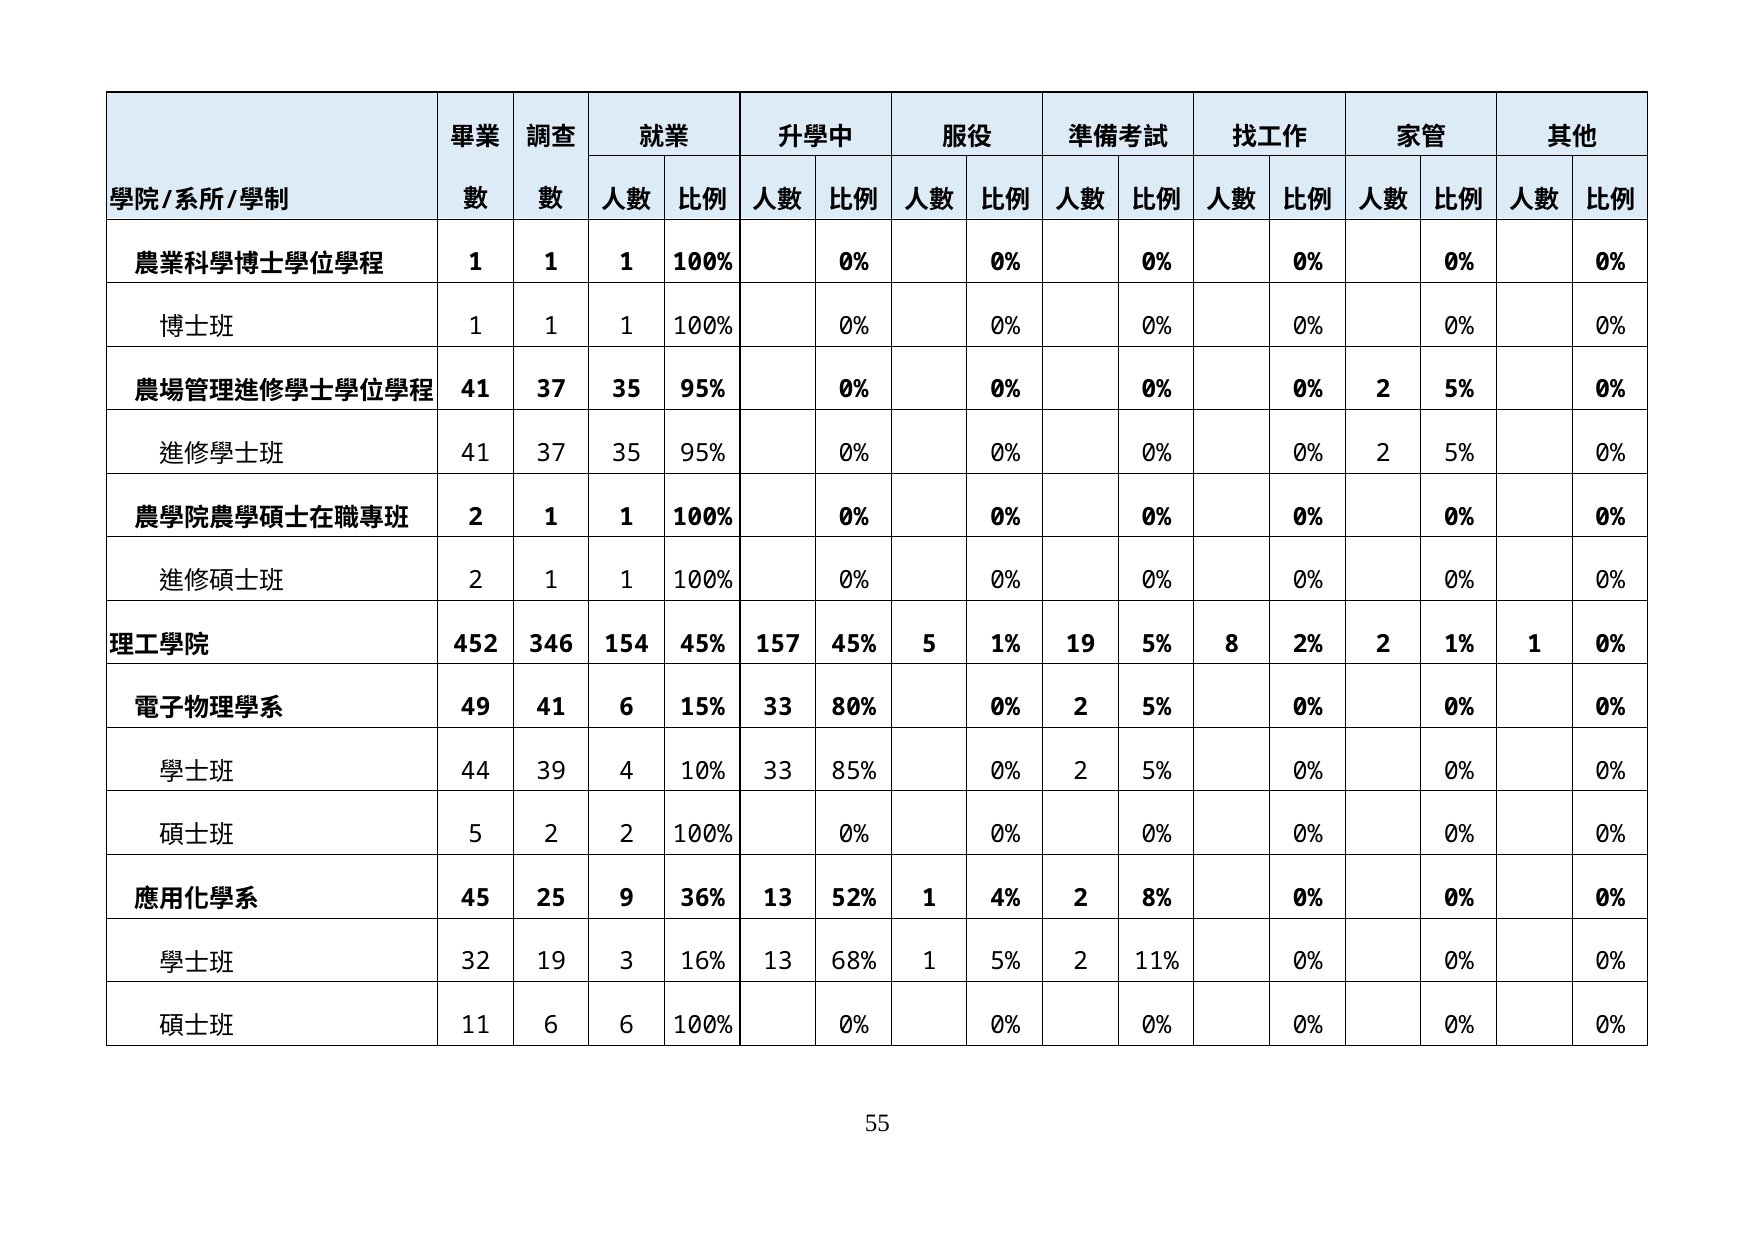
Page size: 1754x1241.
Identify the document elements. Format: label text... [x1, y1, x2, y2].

table_cell [1346, 664, 1420, 727]
table_cell 1 [514, 220, 588, 282]
table_cell [741, 347, 815, 409]
table_cell 6 [589, 982, 664, 1044]
table_cell 比例 [816, 156, 891, 218]
table_cell 11 [438, 982, 513, 1044]
table_cell 學士班 [107, 728, 437, 790]
table_cell [1194, 919, 1269, 981]
table_cell 1 [892, 855, 966, 917]
table_cell [1194, 347, 1269, 409]
table_cell 0% [1573, 791, 1647, 854]
table_cell 1 [514, 283, 588, 346]
table_cell 0% [967, 410, 1042, 473]
table_cell 比例 [1119, 156, 1193, 218]
table_cell 8% [1119, 855, 1193, 917]
table_cell 1 [589, 537, 664, 600]
table_cell 農場管理進修學士學位學程 [107, 347, 437, 409]
table_cell [741, 283, 815, 346]
table_cell [892, 283, 966, 346]
table_cell 36% [665, 855, 739, 917]
table_cell 0% [816, 537, 891, 600]
table_cell [1497, 855, 1572, 917]
table_cell 人數 [589, 156, 664, 218]
table_cell 2% [1270, 601, 1345, 663]
table_cell 41 [438, 347, 513, 409]
table_cell [1194, 791, 1269, 854]
table_cell [1194, 728, 1269, 790]
table_cell 0% [1270, 664, 1345, 727]
table_cell 人數 [741, 156, 815, 218]
table_cell 45% [816, 601, 891, 663]
table_cell [1497, 982, 1572, 1044]
table_cell 2 [1346, 347, 1420, 409]
table_cell [1497, 347, 1572, 409]
table_cell 100% [665, 791, 739, 854]
table_cell [892, 220, 966, 282]
table_cell 0% [1119, 537, 1193, 600]
table_cell [1043, 791, 1118, 854]
table_cell 0% [1421, 855, 1496, 917]
table_cell 15% [665, 664, 739, 727]
table_cell 0% [1119, 982, 1193, 1044]
table_cell 100% [665, 220, 739, 282]
table_cell 0% [1421, 664, 1496, 727]
table_cell 0% [1270, 919, 1345, 981]
table_cell 0% [1573, 220, 1647, 282]
table_cell 農業科學博士學位學程 [107, 220, 437, 282]
table_cell [1346, 791, 1420, 854]
table_cell [1346, 474, 1420, 536]
table_cell 農學院農學碩士在職專班 [107, 474, 437, 536]
table_cell [892, 410, 966, 473]
table_cell 0% [1270, 410, 1345, 473]
table_cell 0% [1421, 537, 1496, 600]
table_cell [892, 537, 966, 600]
table_cell 80% [816, 664, 891, 727]
table_cell 52% [816, 855, 891, 917]
table_cell 0% [1573, 664, 1647, 727]
table_cell 41 [438, 410, 513, 473]
table_cell 1 [1497, 601, 1572, 663]
table_cell 0% [816, 220, 891, 282]
table_cell [1497, 220, 1572, 282]
table_cell 0% [1270, 474, 1345, 536]
table_cell 0% [1119, 220, 1193, 282]
table_cell 68% [816, 919, 891, 981]
table_cell [1346, 728, 1420, 790]
table_cell 0% [1270, 791, 1345, 854]
table_cell 39 [514, 728, 588, 790]
table_cell [1346, 919, 1420, 981]
table_cell 95% [665, 410, 739, 473]
table_cell [892, 347, 966, 409]
table_cell [1194, 474, 1269, 536]
table_cell 人數 [1497, 156, 1572, 218]
table_header 準備考試 [1043, 93, 1193, 155]
table_cell 0% [1573, 982, 1647, 1044]
table_cell 人數 [1346, 156, 1420, 218]
table_cell 0% [1573, 283, 1647, 346]
table_cell 0% [967, 664, 1042, 727]
table_cell 100% [665, 474, 739, 536]
table_cell [741, 220, 815, 282]
table_cell 5 [438, 791, 513, 854]
table_cell [1194, 220, 1269, 282]
table_cell 1 [438, 220, 513, 282]
table_cell [741, 410, 815, 473]
table_cell [1346, 537, 1420, 600]
table_cell [1043, 474, 1118, 536]
table_cell 比例 [1421, 156, 1496, 218]
table_cell [1043, 410, 1118, 473]
table_cell [741, 982, 815, 1044]
table_cell [1043, 982, 1118, 1044]
table_header 服役 [892, 93, 1042, 155]
table_cell 0% [1421, 474, 1496, 536]
table_cell 5% [1119, 601, 1193, 663]
table_cell 1 [514, 537, 588, 600]
table_cell 452 [438, 601, 513, 663]
table_cell 0% [816, 347, 891, 409]
table_cell 100% [665, 982, 739, 1044]
table_cell [1497, 410, 1572, 473]
table_cell [892, 982, 966, 1044]
table_cell 學士班 [107, 919, 437, 981]
table_cell 6 [514, 982, 588, 1044]
table_cell 1% [1421, 601, 1496, 663]
table_cell 0% [1270, 982, 1345, 1044]
table_cell 0% [1119, 474, 1193, 536]
table_cell 比例 [665, 156, 739, 218]
table_cell [1194, 410, 1269, 473]
table_cell 碩士班 [107, 791, 437, 854]
table_cell 11% [1119, 919, 1193, 981]
table_cell 應用化學系 [107, 855, 437, 917]
table_cell 0% [1421, 283, 1496, 346]
table_cell [1497, 919, 1572, 981]
table_cell 0% [967, 347, 1042, 409]
table_cell 2 [514, 791, 588, 854]
table_cell [1497, 537, 1572, 600]
table_cell 100% [665, 537, 739, 600]
table_cell 35 [589, 347, 664, 409]
table_cell 5% [1421, 410, 1496, 473]
table_cell 1 [589, 474, 664, 536]
table_cell 人數 [1194, 156, 1269, 218]
table_header 其他 [1497, 93, 1647, 155]
table_cell 5 [892, 601, 966, 663]
table_cell 0% [1421, 919, 1496, 981]
table_cell 人數 [1043, 156, 1118, 218]
table_cell 理工學院 [107, 601, 437, 663]
table_cell [892, 791, 966, 854]
table_cell 0% [1270, 283, 1345, 346]
table_cell 13 [741, 919, 815, 981]
table_cell 0% [1573, 601, 1647, 663]
table_cell 4% [967, 855, 1042, 917]
table_cell 85% [816, 728, 891, 790]
table_header 學院/系所/學制 [107, 93, 437, 218]
table_cell [1194, 537, 1269, 600]
table_cell 0% [1573, 474, 1647, 536]
table_cell 0% [1270, 855, 1345, 917]
table_cell 0% [967, 791, 1042, 854]
table_cell [1043, 537, 1118, 600]
table_cell 49 [438, 664, 513, 727]
table_cell 0% [1421, 220, 1496, 282]
table_cell 346 [514, 601, 588, 663]
table_cell 0% [967, 283, 1042, 346]
table_cell 1 [514, 474, 588, 536]
table_cell 0% [1119, 791, 1193, 854]
table_cell 0% [967, 474, 1042, 536]
table_cell 0% [1573, 855, 1647, 917]
table_cell [1043, 283, 1118, 346]
table_cell 37 [514, 347, 588, 409]
table_cell [1497, 474, 1572, 536]
table_cell [1346, 855, 1420, 917]
table_cell 0% [816, 791, 891, 854]
table_cell 0% [1270, 220, 1345, 282]
table_cell [892, 474, 966, 536]
table_cell 博士班 [107, 283, 437, 346]
table_cell [1497, 791, 1572, 854]
table_cell [892, 728, 966, 790]
table_cell 5% [1119, 664, 1193, 727]
table_cell 4 [589, 728, 664, 790]
table_header 升學中 [741, 93, 891, 155]
table_cell 154 [589, 601, 664, 663]
table_cell 0% [1119, 347, 1193, 409]
table_cell 45% [665, 601, 739, 663]
table_cell 32 [438, 919, 513, 981]
table_cell 1 [892, 919, 966, 981]
table_cell 5% [1421, 347, 1496, 409]
table_cell 95% [665, 347, 739, 409]
table_cell 6 [589, 664, 664, 727]
table_cell [892, 664, 966, 727]
table_cell 37 [514, 410, 588, 473]
table_cell 比例 [1573, 156, 1647, 218]
table_cell 1 [589, 283, 664, 346]
table_cell 19 [514, 919, 588, 981]
table_cell 0% [1573, 347, 1647, 409]
table_cell 2 [1346, 601, 1420, 663]
table_cell 0% [967, 728, 1042, 790]
table_cell 0% [967, 982, 1042, 1044]
table_cell 進修學士班 [107, 410, 437, 473]
table_cell 16% [665, 919, 739, 981]
table_cell 進修碩士班 [107, 537, 437, 600]
table_cell [1497, 728, 1572, 790]
table_cell 0% [1573, 410, 1647, 473]
table_cell 8 [1194, 601, 1269, 663]
table_cell 2 [1043, 919, 1118, 981]
table_cell 0% [1573, 537, 1647, 600]
table_cell 41 [514, 664, 588, 727]
table_header 就業 [589, 93, 739, 155]
table_cell 比例 [967, 156, 1042, 218]
table_cell 0% [816, 410, 891, 473]
table_cell 45 [438, 855, 513, 917]
table_cell [741, 474, 815, 536]
table_cell 1 [589, 220, 664, 282]
table_cell 比例 [1270, 156, 1345, 218]
table_cell 0% [1119, 283, 1193, 346]
table_cell 33 [741, 664, 815, 727]
table_header 家管 [1346, 93, 1496, 155]
table_cell 碩士班 [107, 982, 437, 1044]
table_cell 0% [1270, 537, 1345, 600]
table_cell 44 [438, 728, 513, 790]
table_cell 2 [589, 791, 664, 854]
table_header 找工作 [1194, 93, 1345, 155]
table_cell 25 [514, 855, 588, 917]
table_cell 0% [1573, 919, 1647, 981]
table_cell 2 [1043, 855, 1118, 917]
table_cell 19 [1043, 601, 1118, 663]
table_cell [1043, 220, 1118, 282]
table_cell 0% [967, 537, 1042, 600]
table_cell 0% [1270, 728, 1345, 790]
table_cell 2 [1043, 664, 1118, 727]
table_cell 0% [1421, 728, 1496, 790]
table_cell [741, 537, 815, 600]
table_cell 5% [1119, 728, 1193, 790]
table_cell 0% [1119, 410, 1193, 473]
table_cell 9 [589, 855, 664, 917]
table_cell 0% [816, 474, 891, 536]
table_cell 1% [967, 601, 1042, 663]
table_cell [741, 791, 815, 854]
table_header 畢業數 [438, 93, 513, 218]
table_cell 0% [1421, 791, 1496, 854]
table_cell 10% [665, 728, 739, 790]
table_cell [1346, 220, 1420, 282]
table_cell [1194, 855, 1269, 917]
table_cell [1346, 982, 1420, 1044]
table_cell 13 [741, 855, 815, 917]
table_cell [1346, 283, 1420, 346]
table_cell 100% [665, 283, 739, 346]
table_cell 電子物理學系 [107, 664, 437, 727]
table_cell 35 [589, 410, 664, 473]
table_cell 2 [1043, 728, 1118, 790]
table_cell [1497, 664, 1572, 727]
table_cell 人數 [892, 156, 966, 218]
table_cell 0% [816, 283, 891, 346]
table_cell 33 [741, 728, 815, 790]
table_cell [1497, 283, 1572, 346]
table_cell 3 [589, 919, 664, 981]
table_cell [1043, 347, 1118, 409]
table_cell 2 [1346, 410, 1420, 473]
table_cell 0% [1573, 728, 1647, 790]
table_header 調查數 [514, 93, 588, 218]
table_cell 0% [1270, 347, 1345, 409]
table_cell [1194, 283, 1269, 346]
table_cell 0% [816, 982, 891, 1044]
table_cell [1194, 982, 1269, 1044]
table_cell 2 [438, 537, 513, 600]
table_cell 1 [438, 283, 513, 346]
table_cell 0% [1421, 982, 1496, 1044]
table_cell [1194, 664, 1269, 727]
table_cell 0% [967, 220, 1042, 282]
table_cell 5% [967, 919, 1042, 981]
table_cell 2 [438, 474, 513, 536]
table_cell 157 [741, 601, 815, 663]
